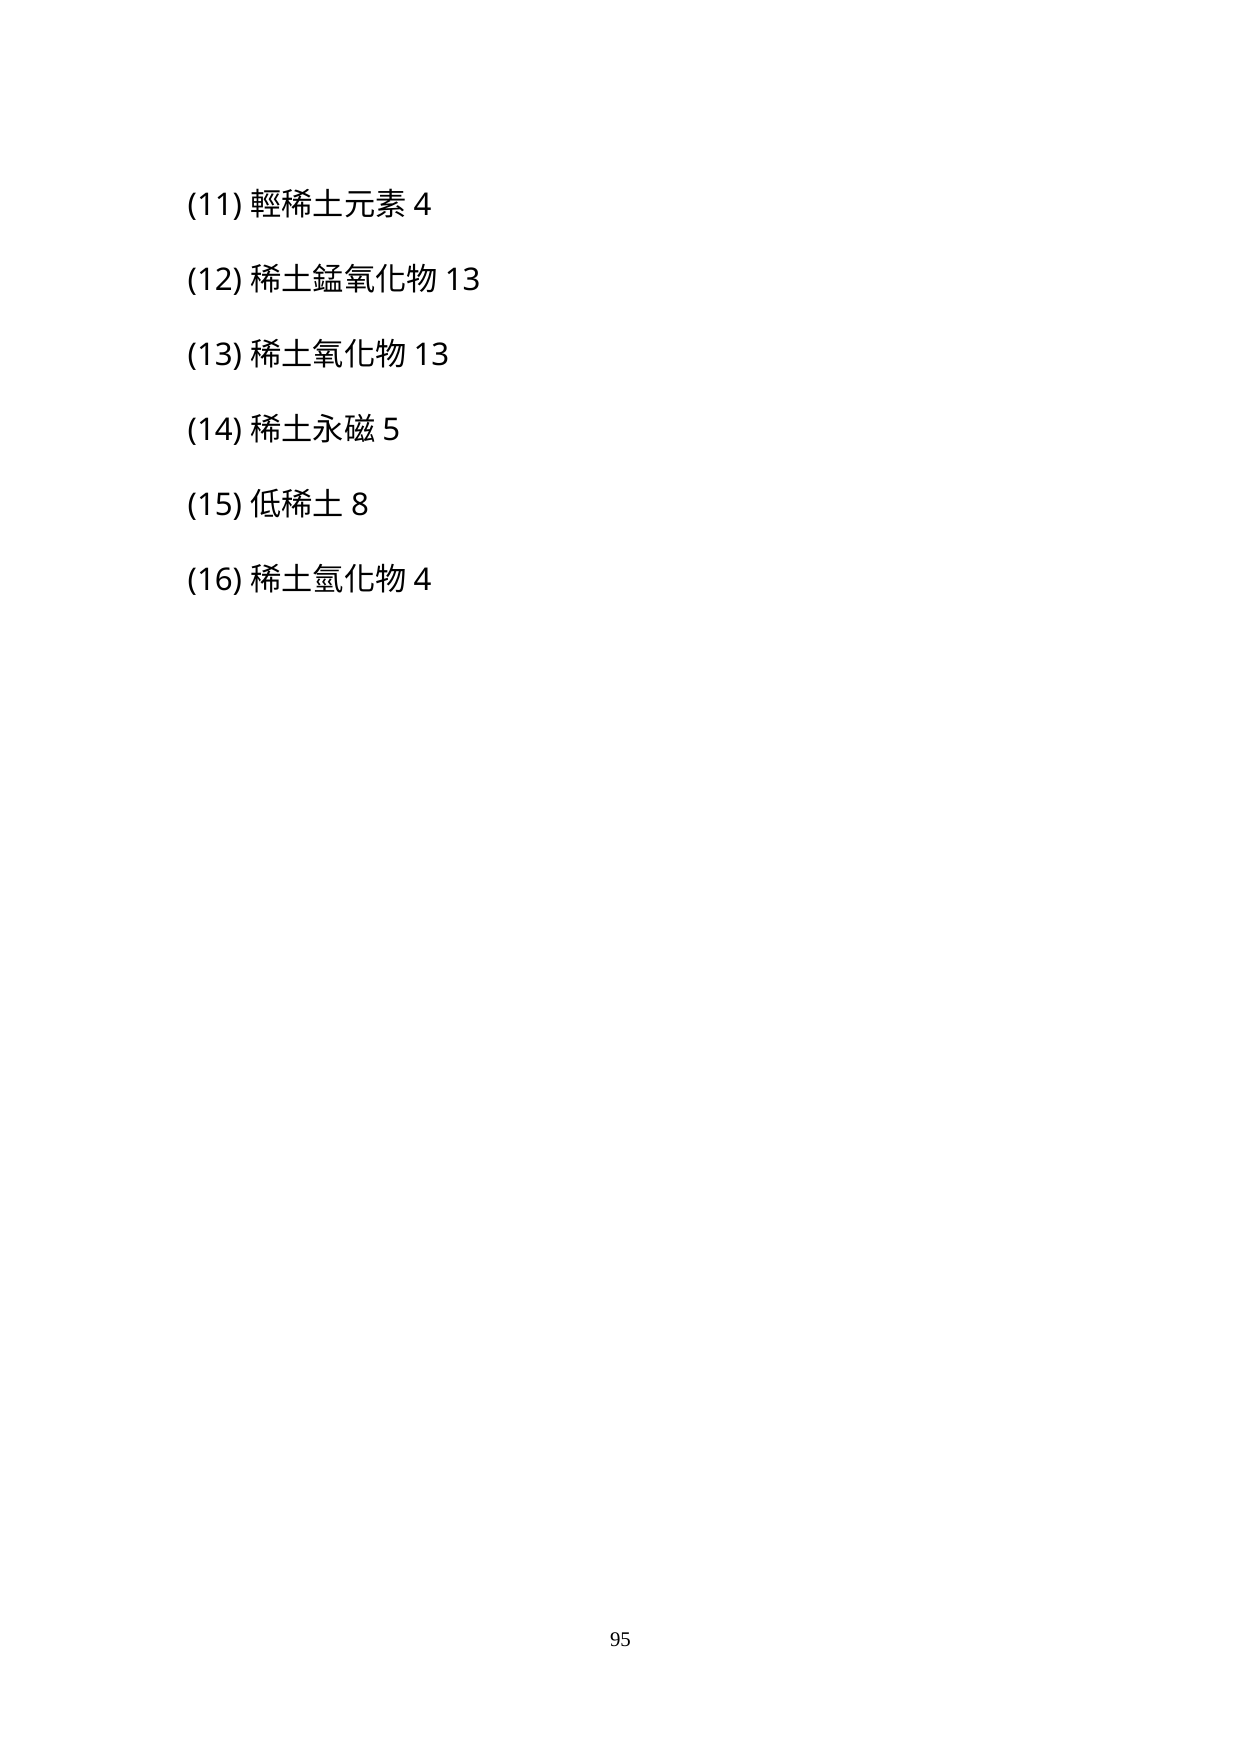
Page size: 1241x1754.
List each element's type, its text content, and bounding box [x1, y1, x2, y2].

text (14) 稀土永磁 5 [187, 389, 1053, 464]
text (16) 稀土氫化物 4 [187, 539, 1053, 614]
text (15) 低稀土 8 [187, 464, 1053, 539]
text (11) 輕稀土元素 4 [187, 164, 1053, 239]
text (13) 稀土氧化物 13 [187, 314, 1053, 389]
text (12) 稀土錳氧化物 13 [187, 239, 1053, 314]
